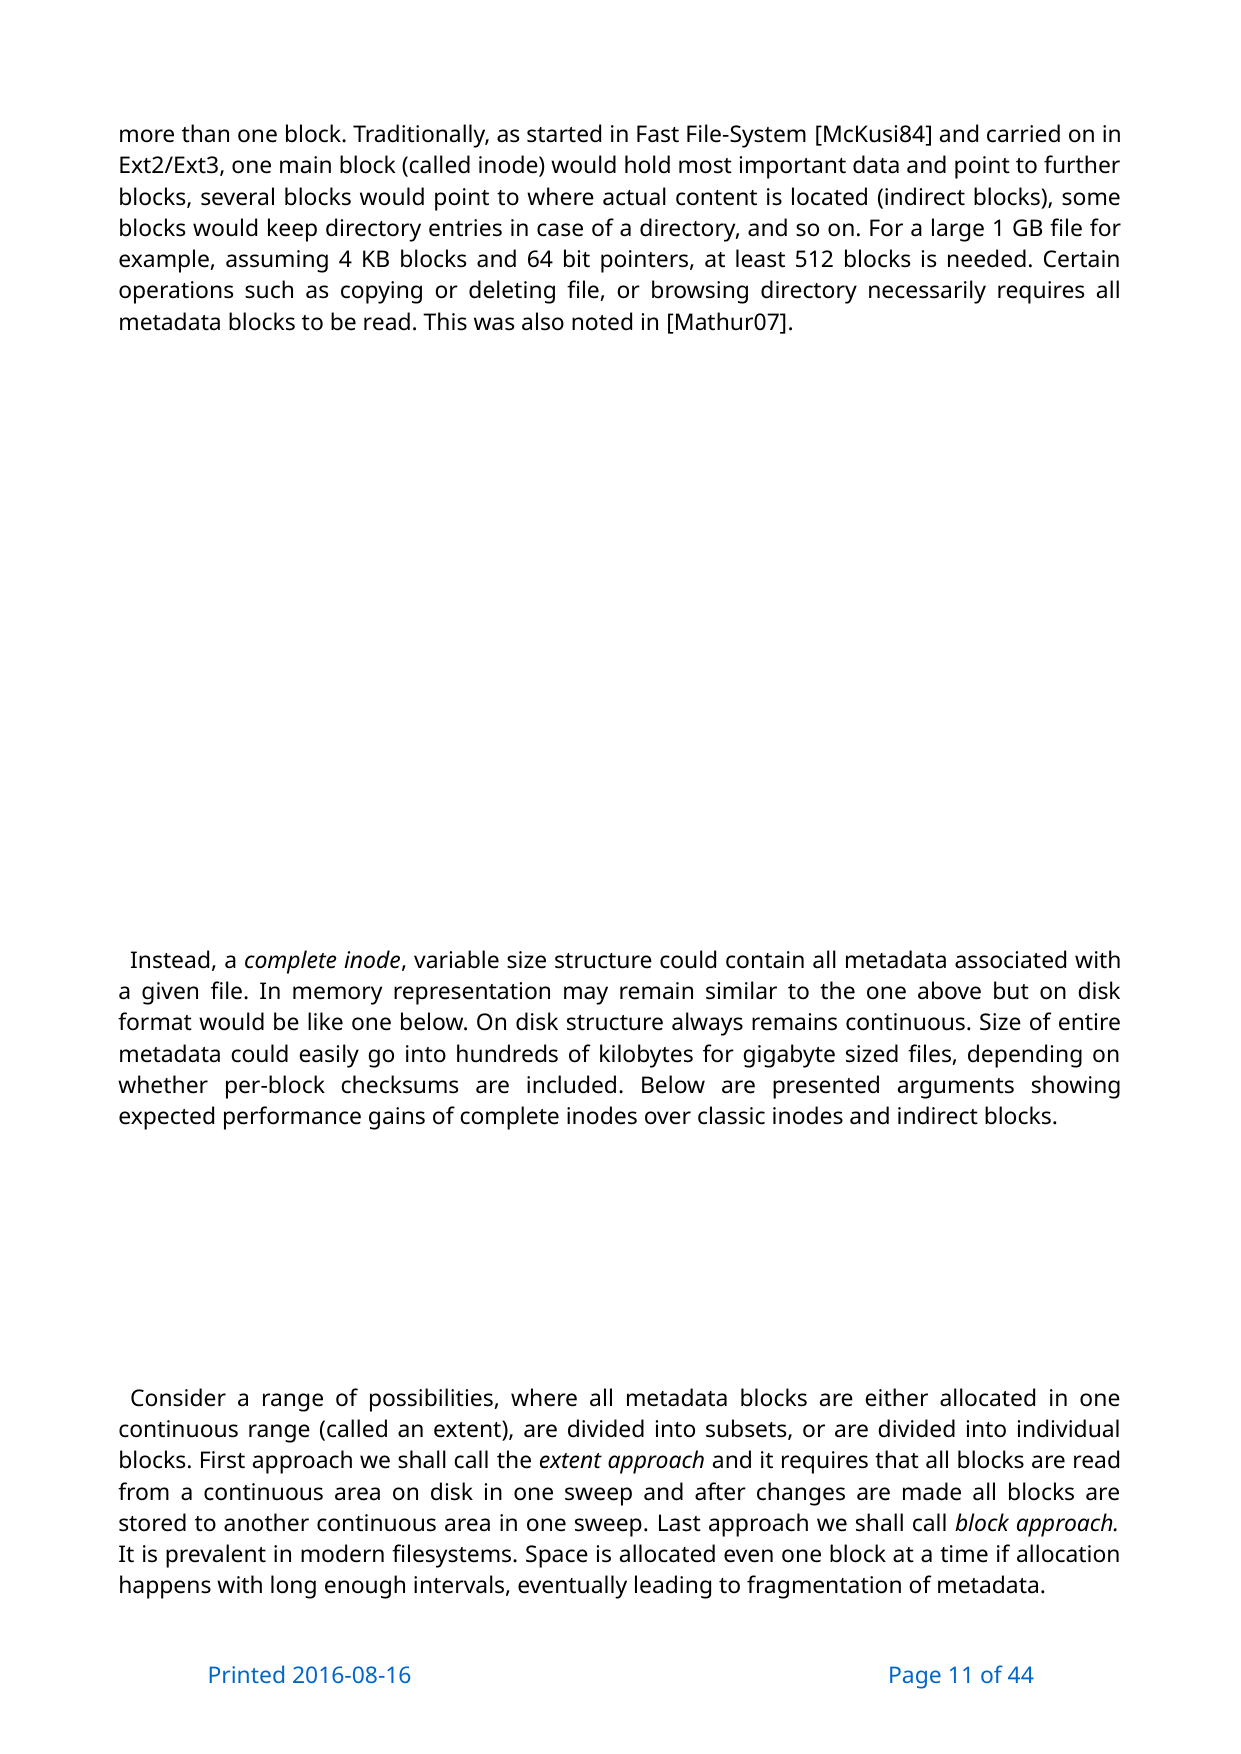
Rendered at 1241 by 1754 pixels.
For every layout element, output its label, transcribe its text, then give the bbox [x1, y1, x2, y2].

text Instead, a complete inode, variable size structure could contain all metadata associated with a given file. In memory representation may remain similar to the one above but on disk format would be like one below. On disk structure always remains continuous. Size of entire metadata could easily go into hundreds of kilobytes for gigabyte sized files, depending on whether per-block checksums are included. Below are presented arguments showing expected performance gains of complete inodes over classic inodes and indirect blocks. [118, 944, 1122, 1131]
text more than one block. Traditionally, as started in Fast File-System [McKusi84] and carried on in Ext2/Ext3, one main block (called inode) would hold most important data and point to further blocks, several blocks would point to where actual content is located (indirect blocks), some blocks would keep directory entries in case of a directory, and so on. For a large 1 GB file for example, assuming 4 KB blocks and 64 bit pointers, at least 512 blocks is needed. Certain operations such as copying or deleting file, or browsing directory necessarily requires all metadata blocks to be read. This was also noted in [Mathur07]. [118, 118, 1122, 337]
text Consider a range of possibilities, where all metadata blocks are either allocated in one continuous range (called an extent), are divided into subsets, or are divided into individual blocks. First approach we shall call the extent approach and it requires that all blocks are read from a continuous area on disk in one sweep and after changes are made all blocks are stored to another continuous area in one sweep. Last approach we shall call block approach. It is prevalent in modern filesystems. Space is allocated even one block at a time if allocation happens with long enough intervals, eventually leading to fragmentation of metadata. [118, 1382, 1122, 1601]
